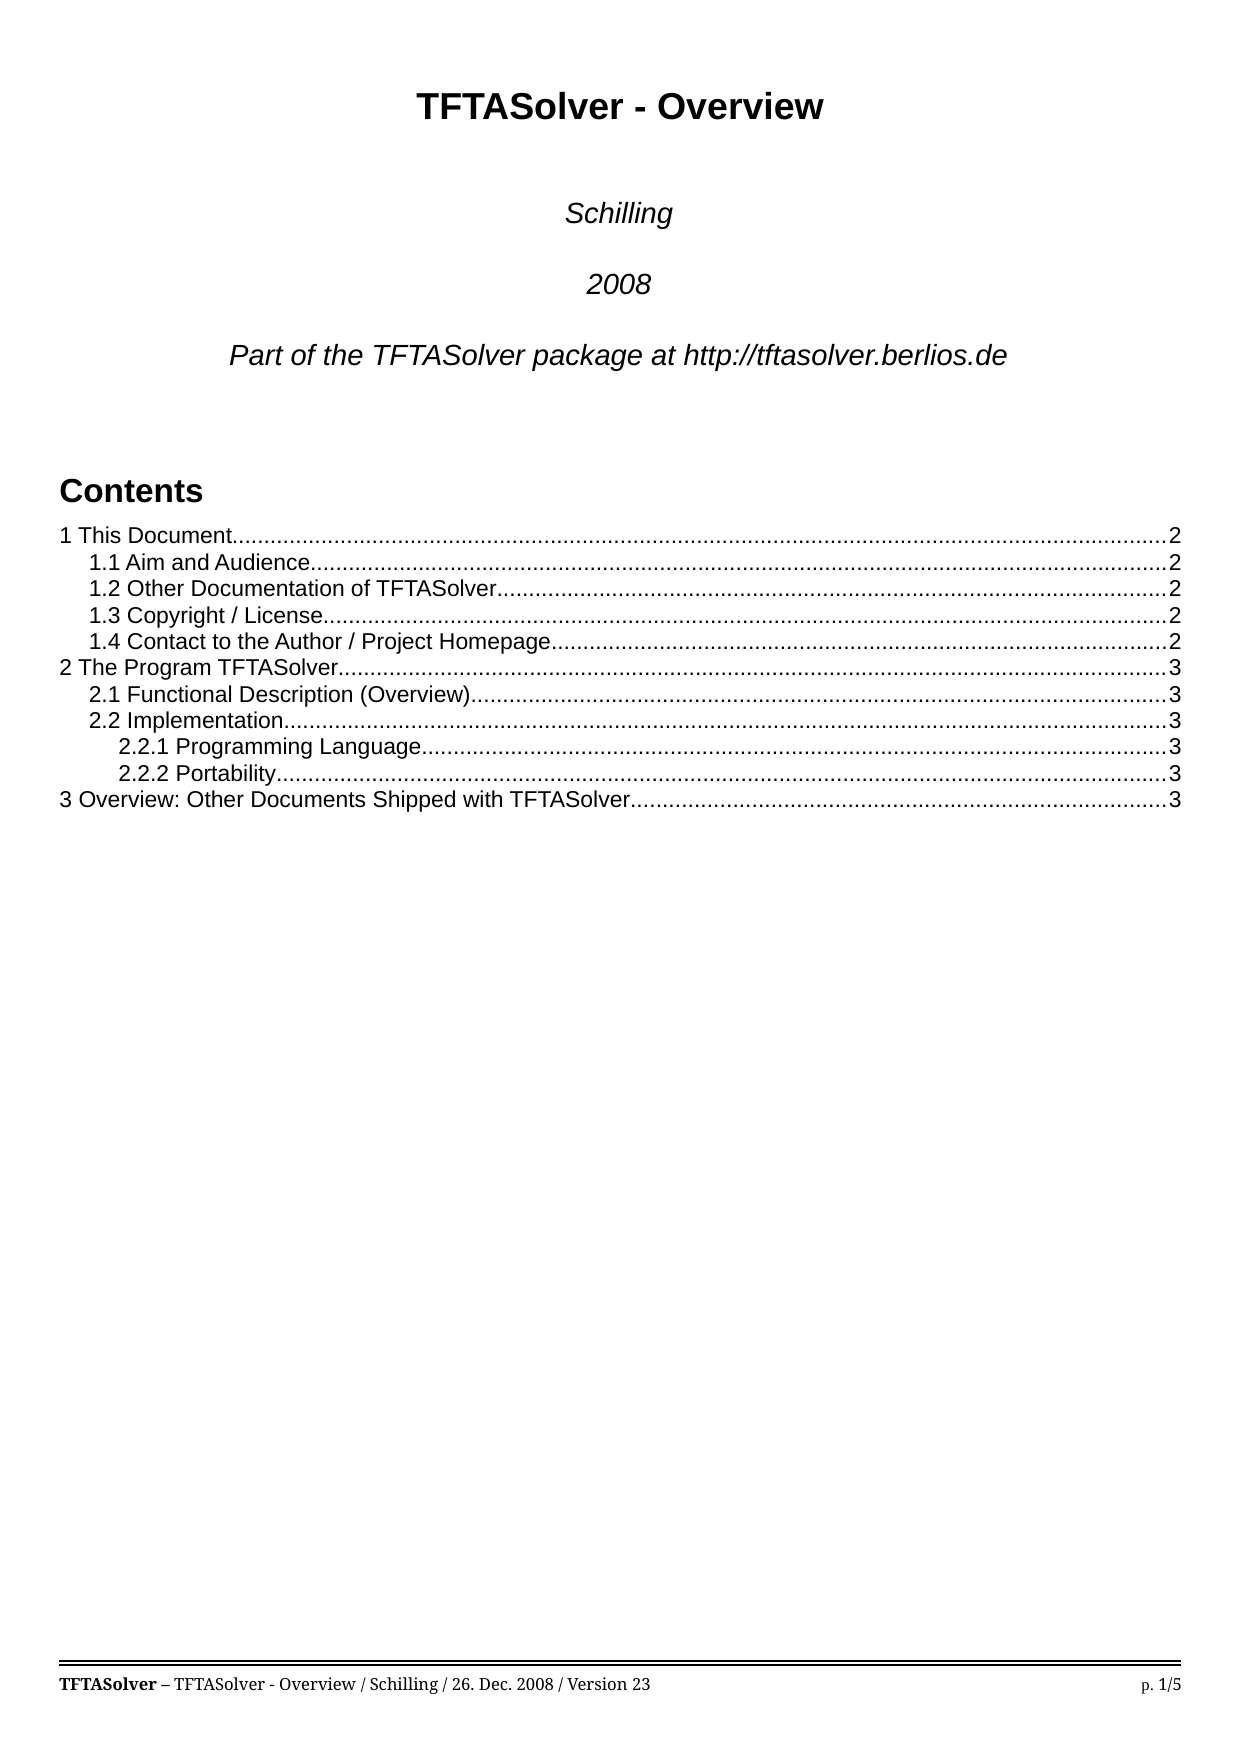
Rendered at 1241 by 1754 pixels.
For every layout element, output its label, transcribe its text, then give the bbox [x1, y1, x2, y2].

subtitle Schilling [59, 196, 1181, 229]
text 1.1 Aim and Audience 2 [88, 549, 1181, 575]
text 2 The Program TFTASolver 3 [59, 654, 1181, 681]
subtitle Part of the TFTASolver package at http://tftasolver.berlios.de [59, 338, 1181, 372]
text 1.2 Other Documentation of TFTASolver 2 [88, 575, 1181, 602]
text 1 This Document 2 [59, 522, 1181, 549]
text 3 Overview: Other Documents Shipped with TFTASolver 3 [59, 786, 1181, 812]
text 1.4 Contact to the Author / Project Homepage 2 [88, 628, 1181, 654]
text 2.2 Implementation 3 [88, 707, 1181, 733]
text 1.3 Copyright / License 2 [88, 602, 1181, 628]
text 2.2.1 Programming Language 3 [118, 733, 1181, 760]
subtitle Contents [59, 472, 1181, 510]
title TFTASolver - Overview [59, 84, 1181, 127]
text 2.1 Functional Description (Overview) 3 [88, 681, 1181, 707]
text 2.2.2 Portability 3 [118, 760, 1181, 786]
subtitle 2008 [59, 267, 1181, 301]
